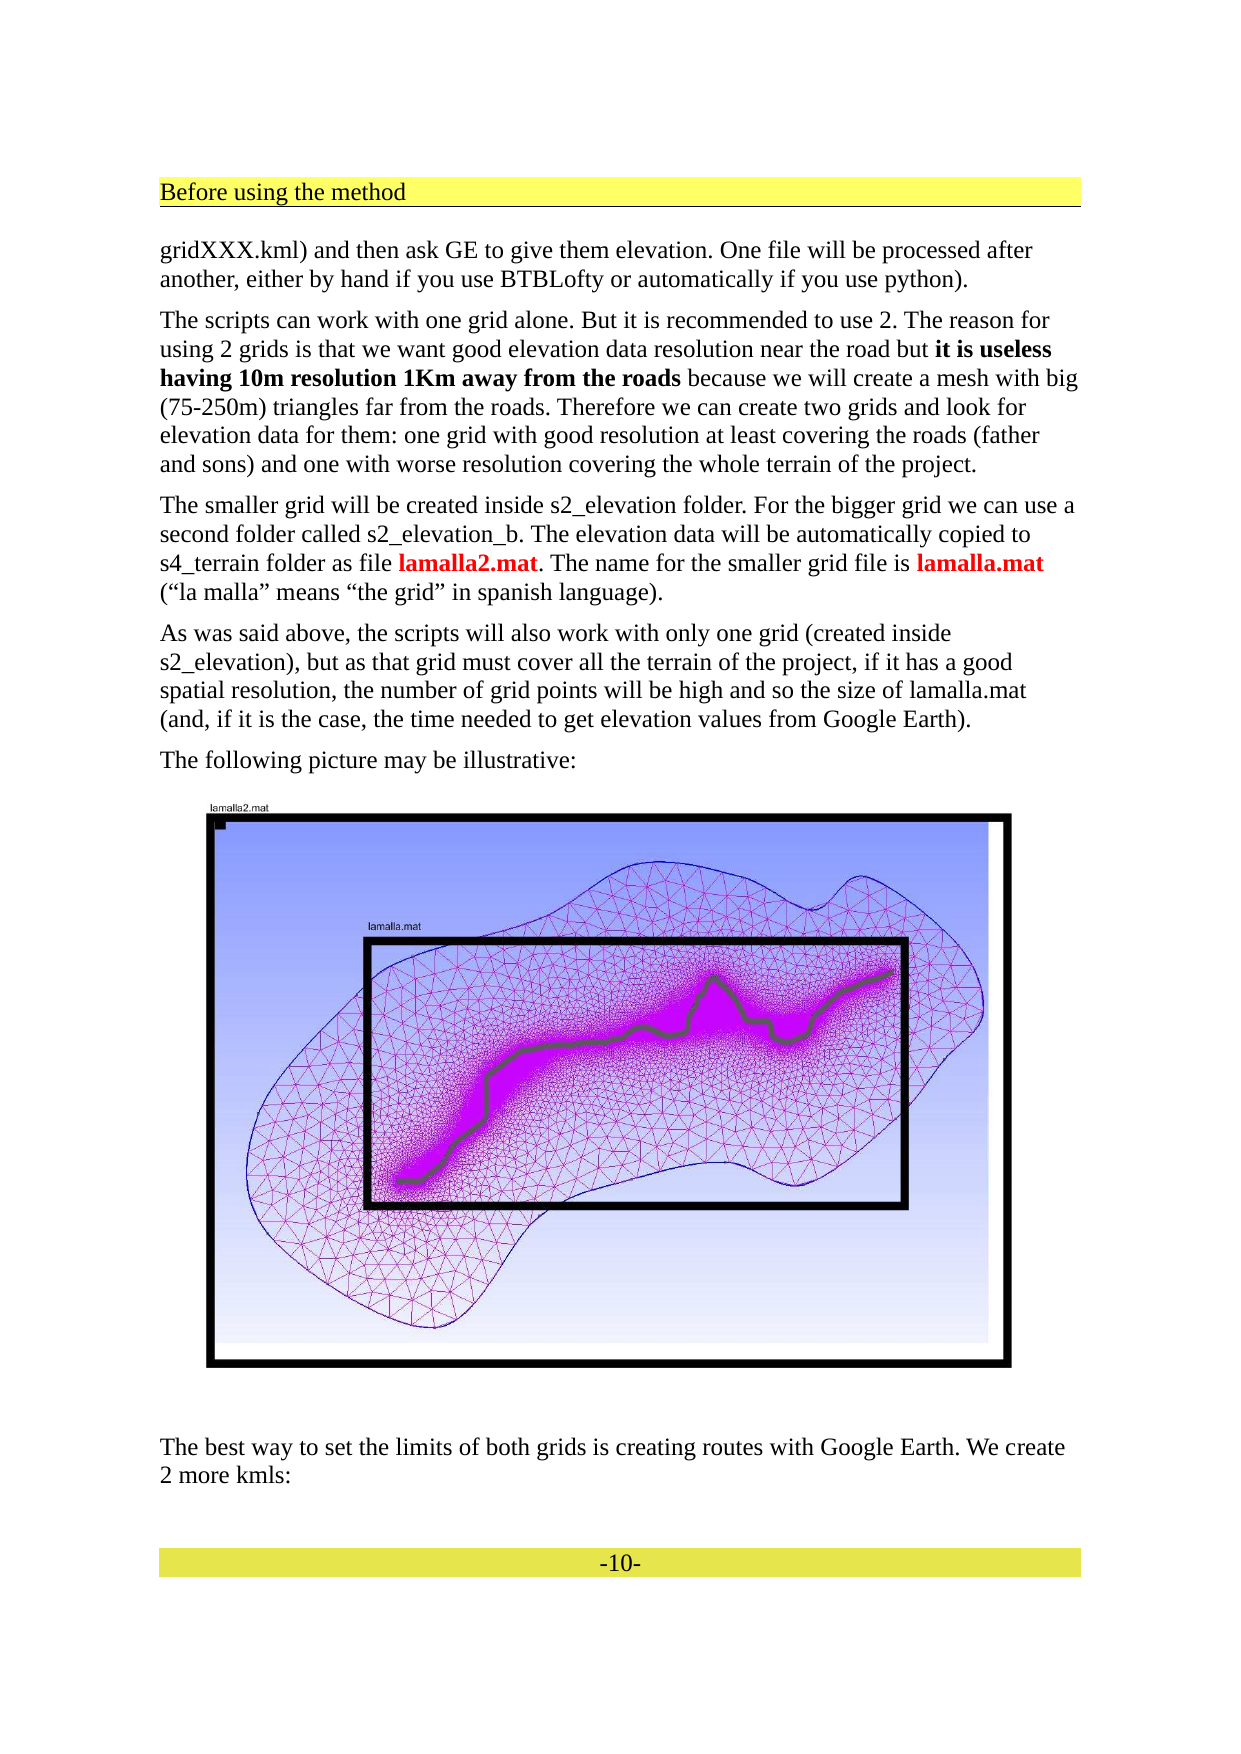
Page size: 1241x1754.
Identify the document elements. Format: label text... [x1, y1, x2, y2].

text The best way to set the limits of both grids is creating routes with Google Earth. We create 2 more kmls: [159, 1432, 1081, 1489]
text gridXXX.kml) and then ask GE to give them elevation. One file will be processed after another, either by hand if you use BTBLofty or automatically if you use python). [159, 236, 1081, 293]
picture [176, 795, 1027, 1369]
text The scripts can work with one grid alone. But it is recommended to use 2. The reason for using 2 grids is that we want good elevation data resolution near the road but it is useless having 10m resolution 1Km away from the roads because we will create a mesh with big (75-250m) triangles far from the roads. Therefore we can create two grids and look for elevation data for them: one grid with good resolution at least covering the roads (father and sons) and one with worse resolution covering the whole terrain of the project. [159, 306, 1081, 478]
text The following picture may be illustrative: [159, 746, 1081, 774]
text As was said above, the scripts will also work with only one grid (created inside s2_elevation), but as that grid must cover all the terrain of the project, if it has a good spatial resolution, the number of grid points will be high and so the size of lamalla.mat (and, if it is the case, the time needed to get elevation values from Google Earth). [159, 618, 1081, 733]
text The smaller grid will be created inside s2_elevation folder. For the bigger grid we can use a second folder called s2_elevation_b. The elevation data will be automatically copied to s4_terrain folder as file lamalla2.mat. The name for the smaller grid file is lamalla.mat (“la malla” means “the grid” in spanish language). [159, 491, 1081, 606]
